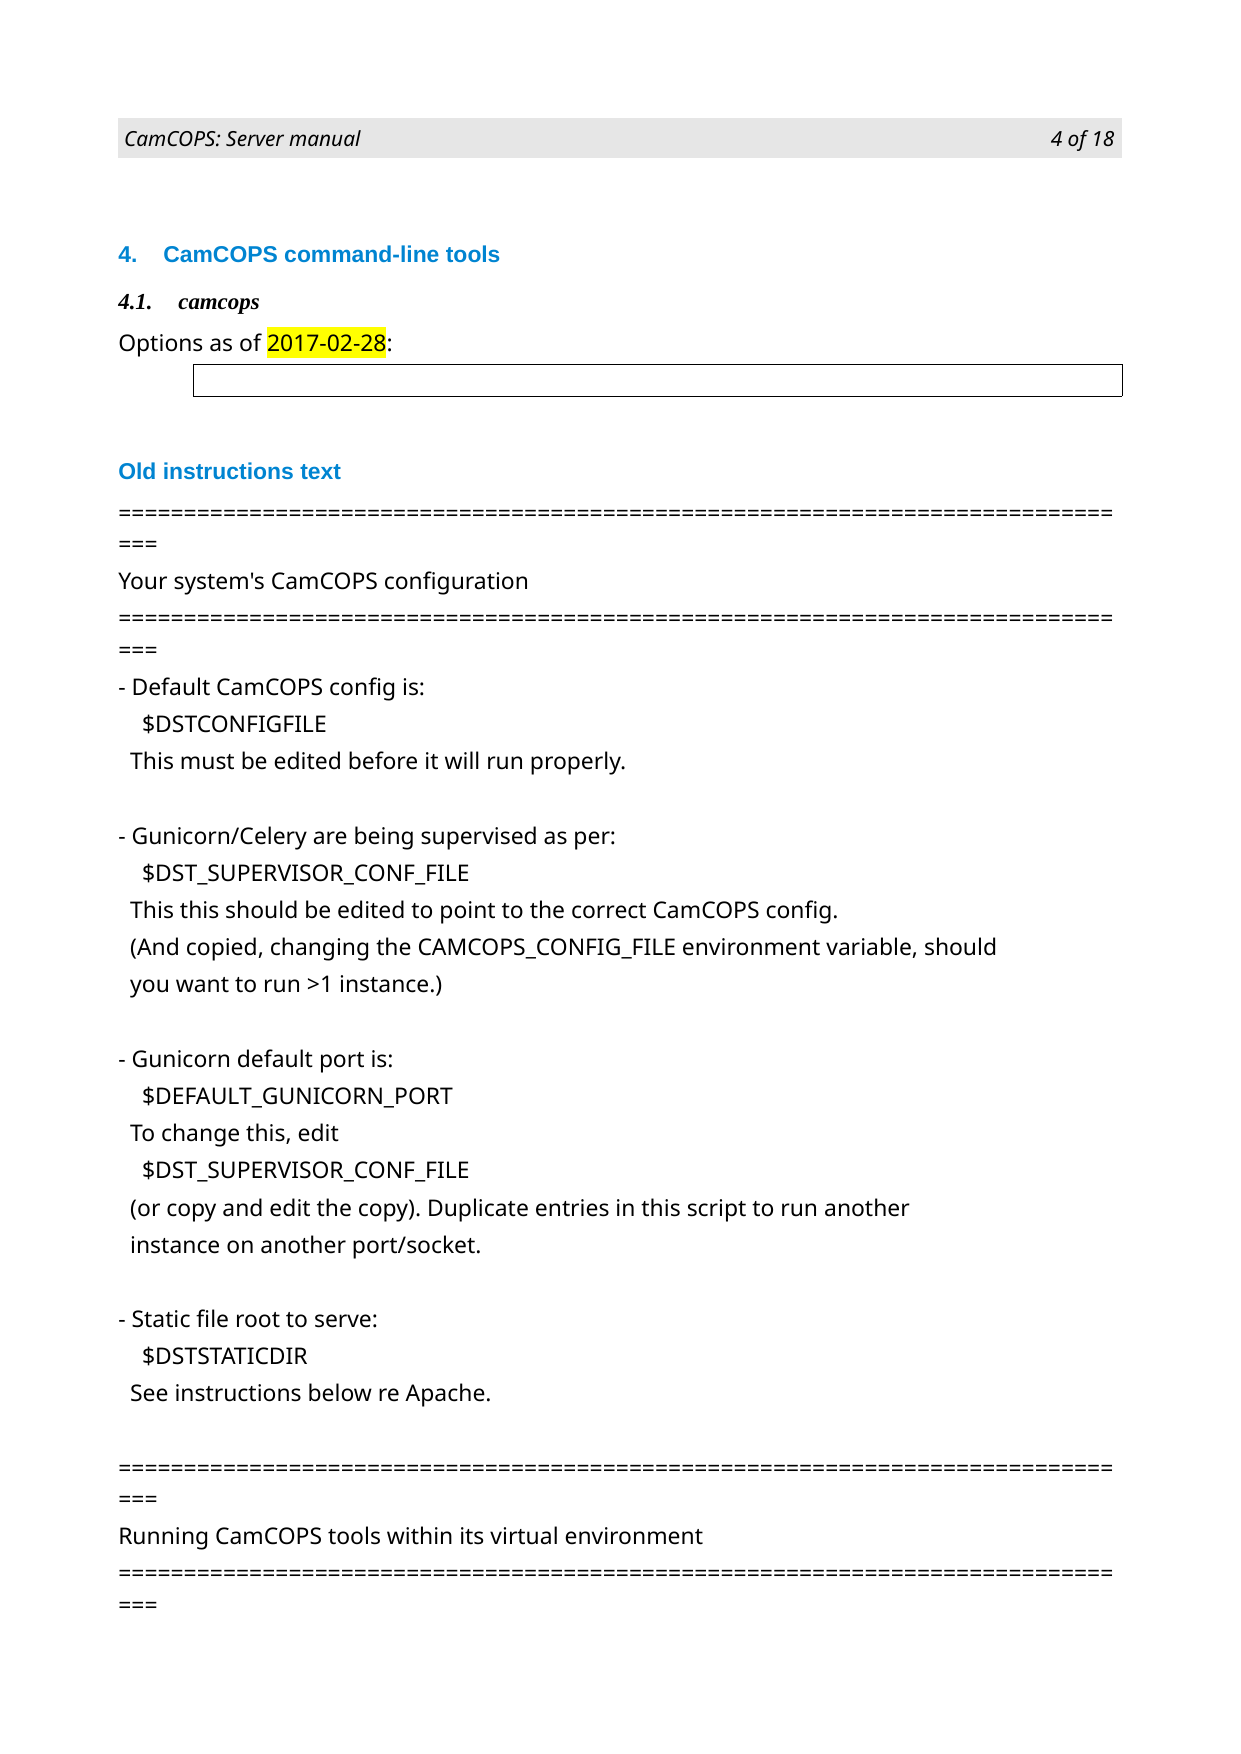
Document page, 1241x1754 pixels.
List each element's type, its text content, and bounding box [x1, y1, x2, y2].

text you want to run >1 instance.) [118, 968, 1122, 999]
text This must be edited before it will run properly. [118, 745, 1122, 776]
text - Gunicorn default port is: [118, 1043, 1122, 1074]
text $DST_SUPERVISOR_CONF_FILE [118, 857, 1122, 888]
text - Static file root to serve: [118, 1303, 1122, 1334]
text =============================================================================== [118, 602, 1122, 665]
text See instructions below re Apache. [118, 1377, 1122, 1409]
subtitle camcops [118, 288, 1122, 314]
text (And copied, changing the CAMCOPS_CONFIG_FILE environment variable, should [118, 931, 1122, 962]
text $DST_SUPERVISOR_CONF_FILE [118, 1154, 1122, 1186]
text - Default CamCOPS config is: [118, 671, 1122, 702]
text (or copy and edit the copy). Duplicate entries in this script to run another [118, 1191, 1122, 1223]
text =============================================================================== [118, 1452, 1122, 1514]
text instance on another port/socket. [118, 1229, 1122, 1260]
text - Gunicorn/Celery are being supervised as per: [118, 819, 1122, 851]
table_header [194, 365, 1122, 396]
text To change this, edit [118, 1117, 1122, 1148]
text $DSTCONFIGFILE [118, 708, 1122, 739]
text Options as of 2017-02-28: [118, 327, 1122, 358]
text $DEFAULT_GUNICORN_PORT [118, 1080, 1122, 1111]
subtitle Old instructions text [118, 458, 1122, 484]
text This this should be edited to point to the correct CamCOPS config. [118, 894, 1122, 925]
text Running CamCOPS tools within its virtual environment [118, 1520, 1122, 1551]
subtitle CamCOPS command-line tools [118, 241, 1122, 267]
text =============================================================================== [118, 497, 1122, 559]
text =============================================================================== [118, 1557, 1122, 1620]
text $DSTSTATICDIR [118, 1340, 1122, 1371]
text Your system's CamCOPS configuration [118, 565, 1122, 596]
